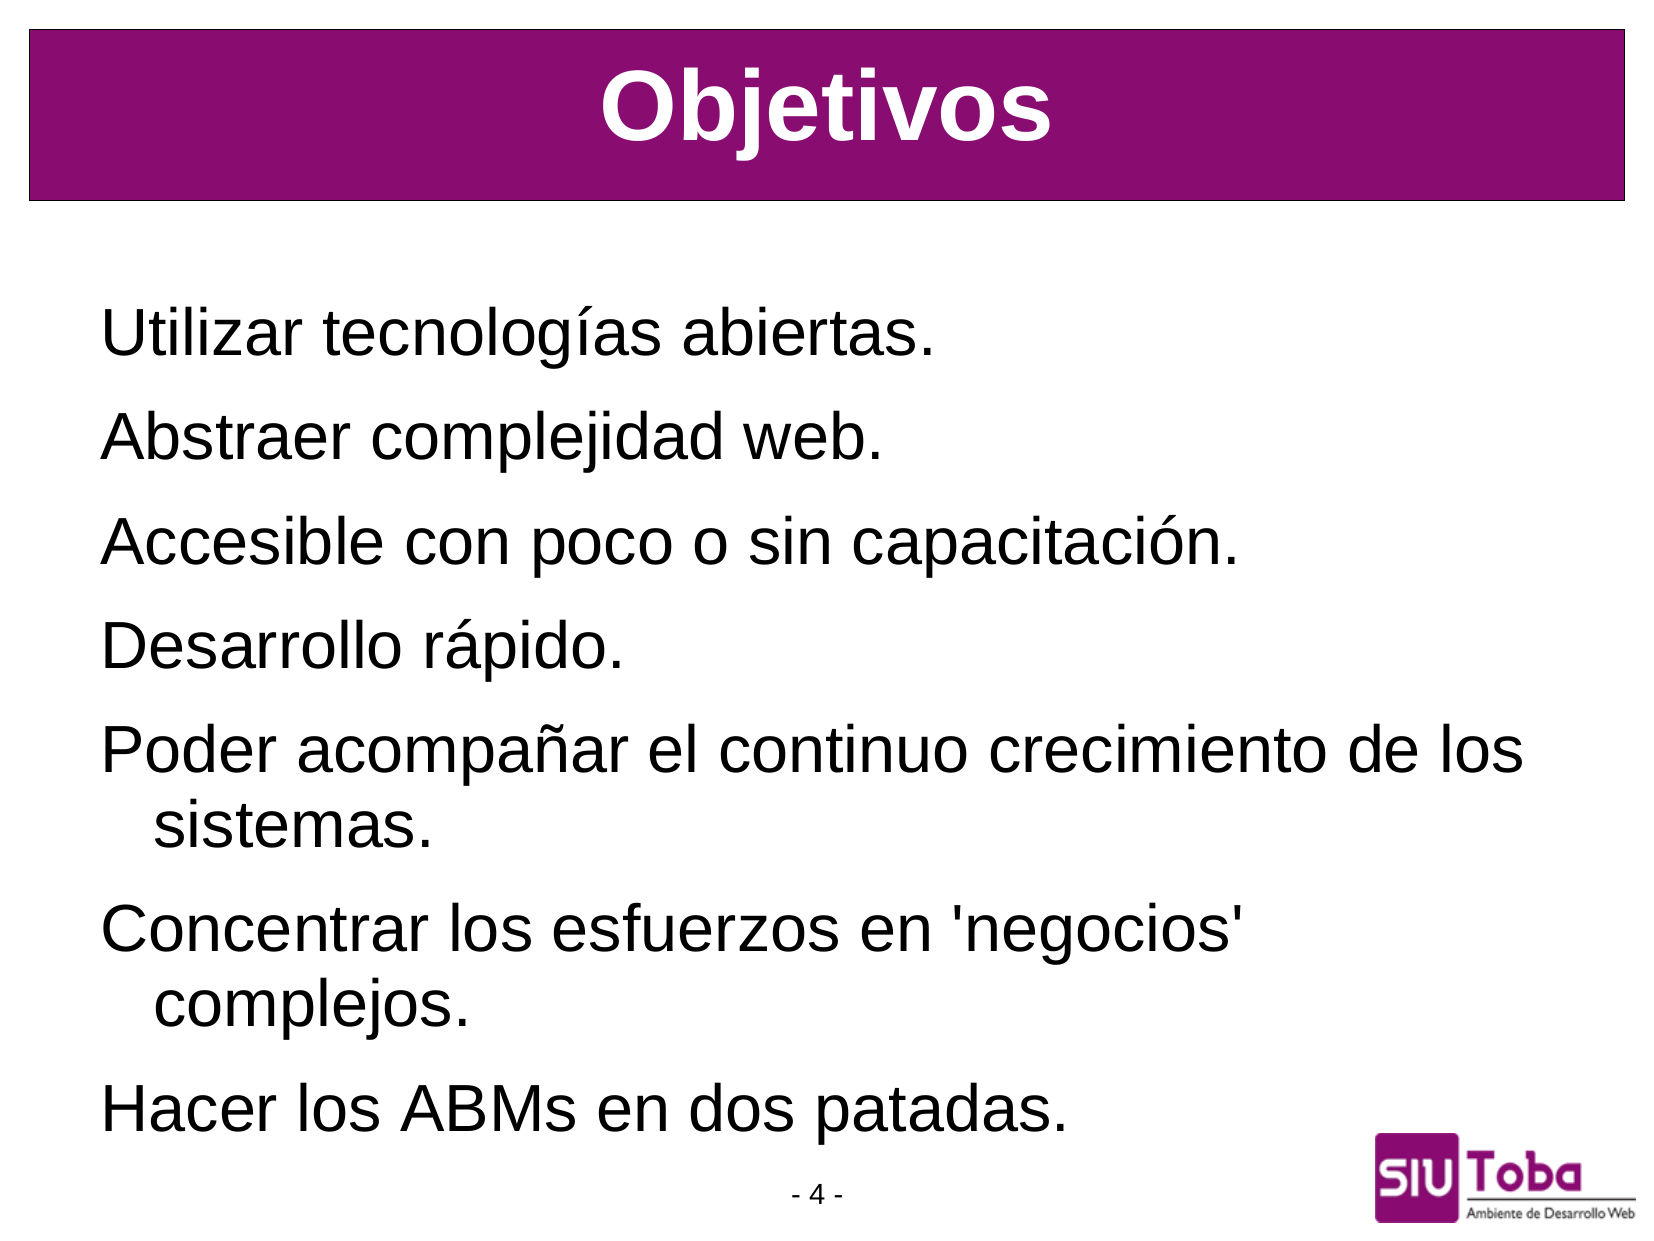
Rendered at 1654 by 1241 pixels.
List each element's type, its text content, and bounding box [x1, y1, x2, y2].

picture [1375, 1133, 1636, 1223]
list Utilizar tecnologías abiertas. Abstraer complejidad web. Accesible con poco o sin capacitación. Desarrollo rápido. Poder acompañar el continuo crecimiento de los sistemas. Concentrar los esfuerzos en 'negocios' complejos. Hacer los ABMs en dos patadas. [82, 295, 1565, 1146]
title Objetivos [59, 47, 1595, 166]
